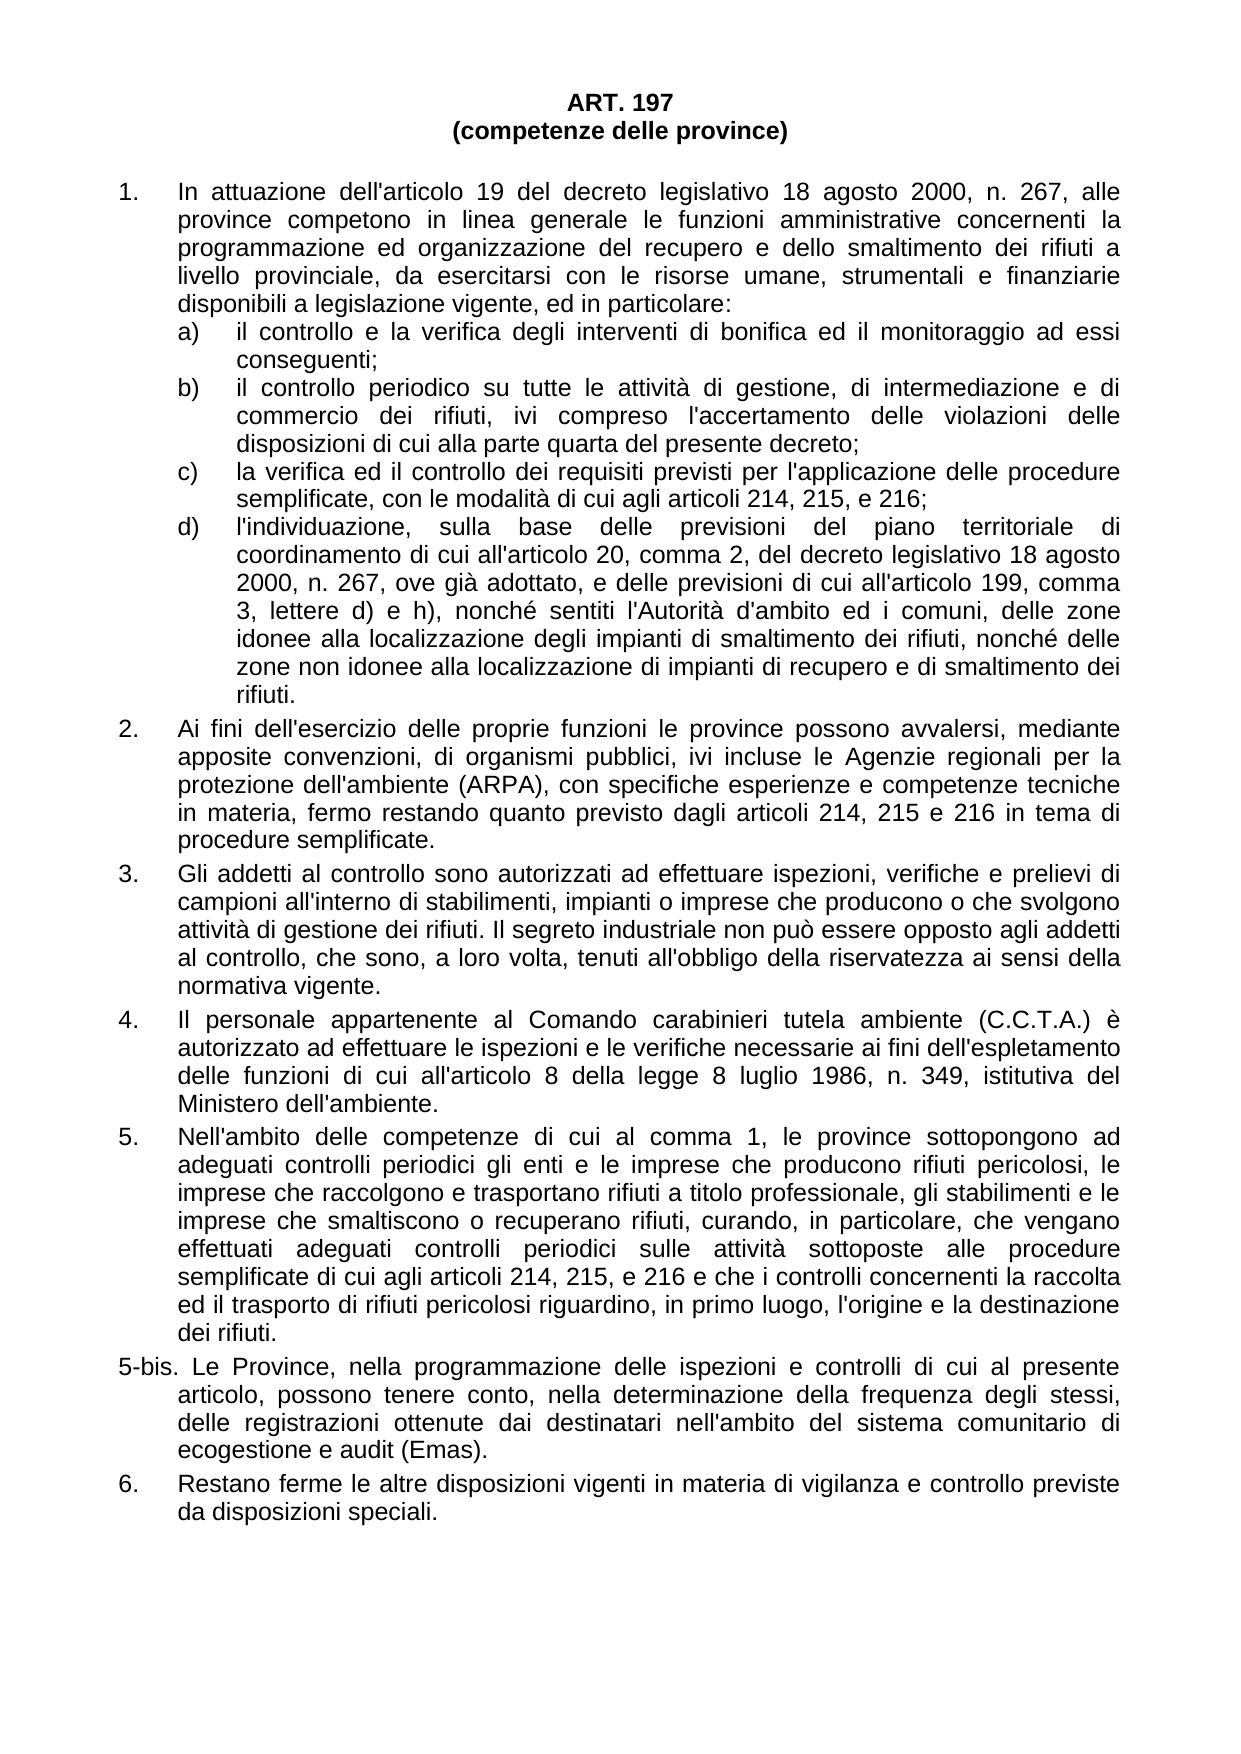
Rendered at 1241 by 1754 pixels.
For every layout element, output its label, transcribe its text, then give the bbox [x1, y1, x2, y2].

text c) la verifica ed il controllo dei requisiti previsti per l'applicazione delle procedure semplificate, con le modalità di cui agli articoli 214, 215, e 216; [177, 457, 1122, 513]
text 5-bis. Le Province, nella programmazione delle ispezioni e controlli di cui al presente articolo, possono tenere conto, nella determinazione della frequenza degli stessi, delle registrazioni ottenute dai destinatari nell'ambito del sistema comunitario di ecogestione e audit (Emas). [118, 1352, 1122, 1464]
text 2. Ai fini dell'esercizio delle proprie funzioni le province possono avvalersi, mediante apposite convenzioni, di organismi pubblici, ivi incluse le Agenzie regionali per la protezione dell'ambiente (ARPA), con specifiche esperienze e competenze tecniche in materia, fermo restando quanto previsto dagli articoli 214, 215 e 216 in tema di procedure semplificate. [118, 714, 1122, 854]
text a) il controllo e la verifica degli interventi di bonifica ed il monitoraggio ad essi conseguenti; [177, 318, 1122, 374]
text 4. Il personale appartenente al Comando carabinieri tutela ambiente (C.C.T.A.) è autorizzato ad effettuare le ispezioni e le verifiche necessarie ai fini dell'espletamento delle funzioni di cui all'articolo 8 della legge 8 luglio 1986, n. 349, istitutiva del Ministero dell'ambiente. [118, 1006, 1122, 1117]
text 3. Gli addetti al controllo sono autorizzati ad effettuare ispezioni, verifiche e prelievi di campioni all'interno di stabilimenti, impianti o imprese che producono o che svolgono attività di gestione dei rifiuti. Il segreto industriale non può essere opposto agli addetti al controllo, che sono, a loro volta, tenuti all'obbligo della riservatezza ai sensi della normativa vigente. [118, 860, 1122, 1000]
text b) il controllo periodico su tutte le attività di gestione, di intermediazione e di commercio dei rifiuti, ivi compreso l'accertamento delle violazioni delle disposizioni di cui alla parte quarta del presente decreto; [177, 374, 1122, 457]
text 6. Restano ferme le altre disposizioni vigenti in materia di vigilanza e controllo previste da disposizioni speciali. [118, 1470, 1122, 1526]
text 1. In attuazione dell'articolo 19 del decreto legislativo 18 agosto 2000, n. 267, alle province competono in linea generale le funzioni amministrative concernenti la programmazione ed organizzazione del recupero e dello smaltimento dei rifiuti a livello provinciale, da esercitarsi con le risorse umane, strumentali e finanziarie disponibili a legislazione vigente, ed in particolare: [118, 178, 1122, 318]
text d) l'individuazione, sulla base delle previsioni del piano territoriale di coordinamento di cui all'articolo 20, comma 2, del decreto legislativo 18 agosto 2000, n. 267, ove già adottato, e delle previsioni di cui all'articolo 199, comma 3, lettere d) e h), nonché sentiti l'Autorità d'ambito ed i comuni, delle zone idonee alla localizzazione degli impianti di smaltimento dei rifiuti, nonché delle zone non idonee alla localizzazione di impianti di recupero e di smaltimento dei rifiuti. [177, 513, 1122, 709]
subtitle ART. 197 (competenze delle province) [118, 88, 1122, 144]
text 5. Nell'ambito delle competenze di cui al comma 1, le province sottopongono ad adeguati controlli periodici gli enti e le imprese che producono rifiuti pericolosi, le imprese che raccolgono e trasportano rifiuti a titolo professionale, gli stabilimenti e le imprese che smaltiscono o recuperano rifiuti, curando, in particolare, che vengano effettuati adeguati controlli periodici sulle attività sottoposte alle procedure semplificate di cui agli articoli 214, 215, e 216 e che i controlli concernenti la raccolta ed il trasporto di rifiuti pericolosi riguardino, in primo luogo, l'origine e la destinazione dei rifiuti. [118, 1123, 1122, 1347]
